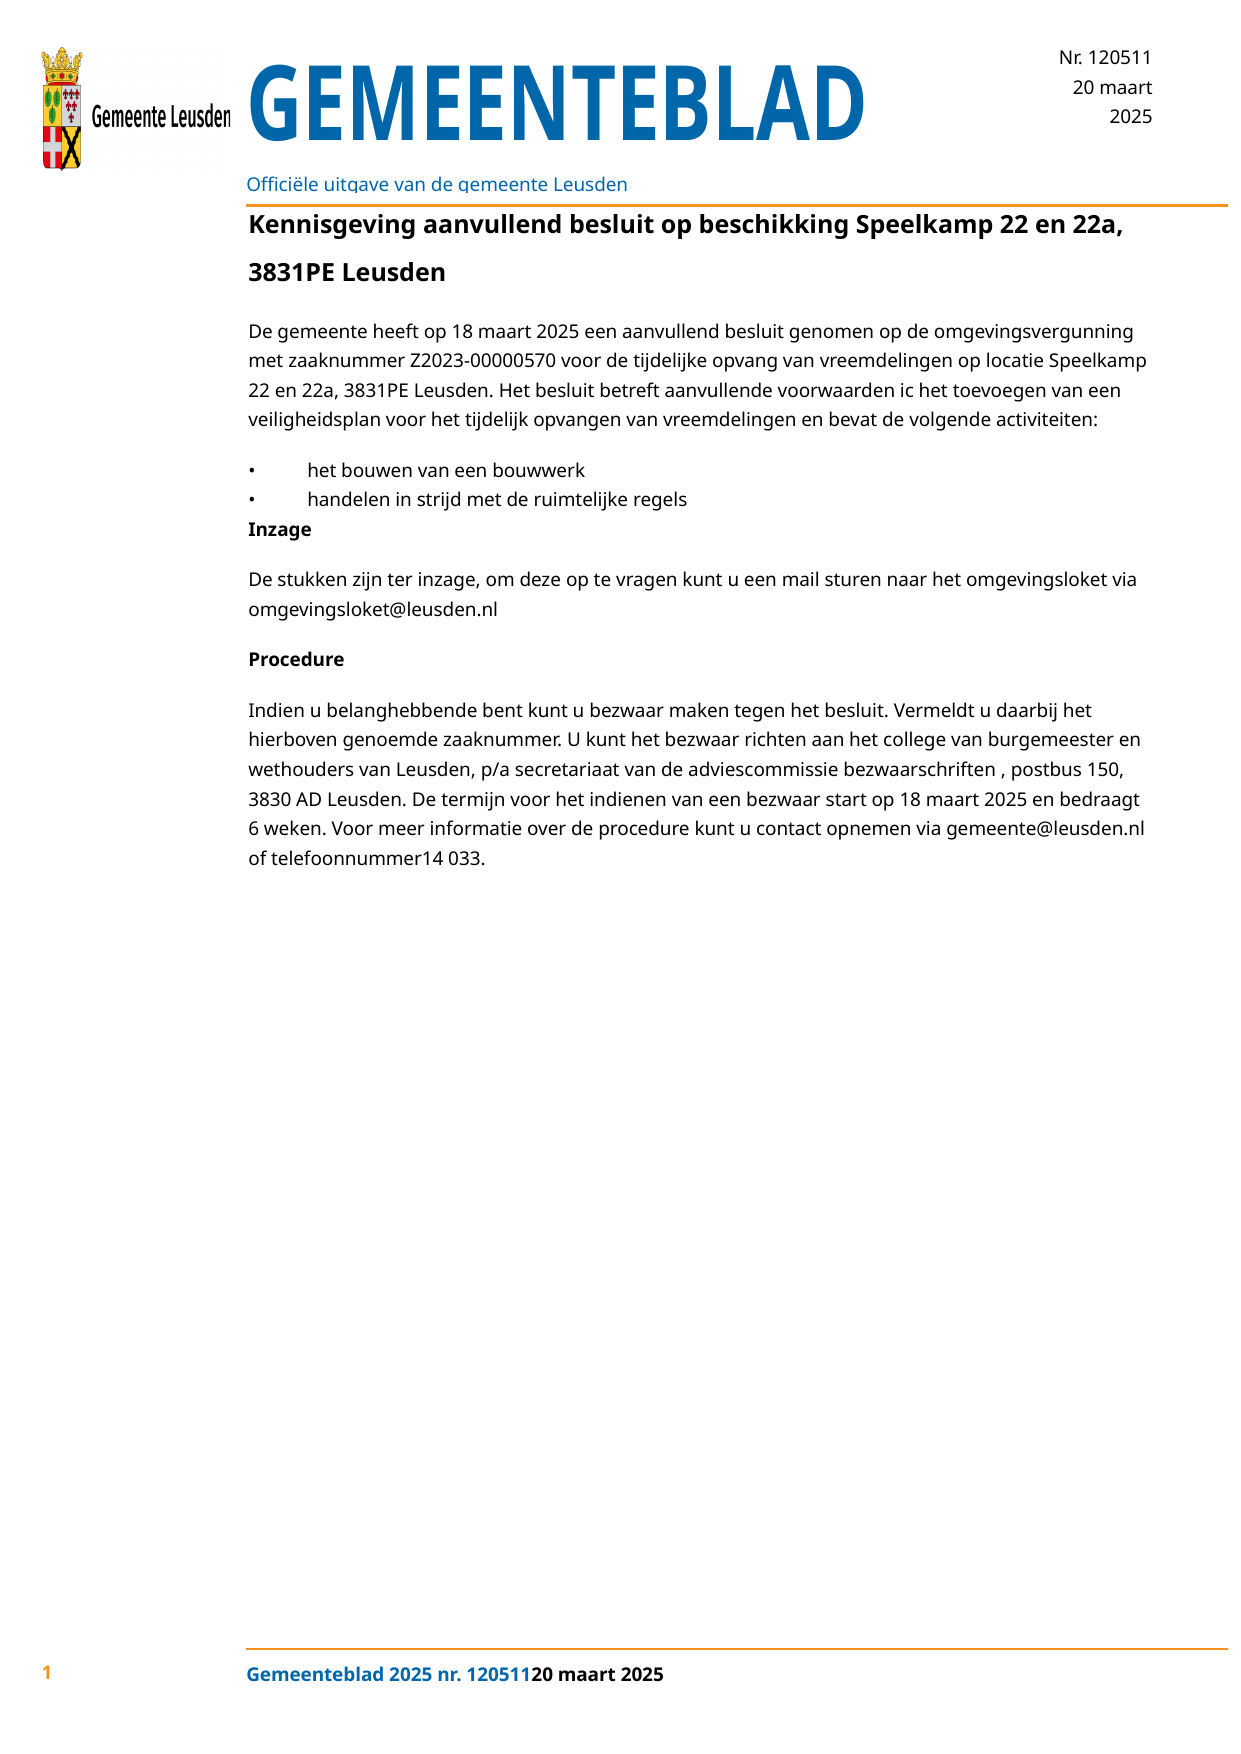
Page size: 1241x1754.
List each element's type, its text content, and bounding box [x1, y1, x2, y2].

text Inzage [248, 516, 1152, 542]
text De gemeente heeft op 18 maart 2025 een aanvullend besluit genomen op de omgevingsvergunning met zaaknummer Z2023-00000570 voor de tijdelijke opvang van vreemdelingen op locatie Speelkamp 22 en 22a, 3831PE Leusden. Het besluit betreft aanvullende voorwaarden ic het toevoegen van een veiligheidsplan voor het tijdelijk opvangen van vreemdelingen en bevat de volgende activiteiten: [248, 318, 1152, 432]
text De stukken zijn ter inzage, om deze op te vragen kunt u een mail sturen naar het omgevingsloket via omgevingsloket@leusden.nl [248, 567, 1152, 622]
list handelen in strijd met de ruimtelijke regels [248, 487, 1152, 512]
text Procedure [248, 647, 1152, 672]
text Kennisgeving aanvullend besluit op beschikking Speelkamp 22 en 22a, 3831PE Leusden [248, 207, 1152, 288]
picture [41, 47, 231, 172]
text Indien u belanghebbende bent kunt u bezwaar maken tegen het besluit. Vermeldt u daarbij het hierboven genoemde zaaknummer. U kunt het bezwaar richten aan het college van burgemeester en wethouders van Leusden, p/a secretariaat van de adviescommissie bezwaarschriften , postbus 150, 3830 AD Leusden. De termijn voor het indienen van een bezwaar start op 18 maart 2025 en bedraagt 6 weken. Voor meer informatie over de procedure kunt u contact opnemen via gemeente@leusden.nl of telefoonnummer14 033. [248, 697, 1152, 871]
list het bouwen van een bouwwerk [248, 457, 1152, 483]
